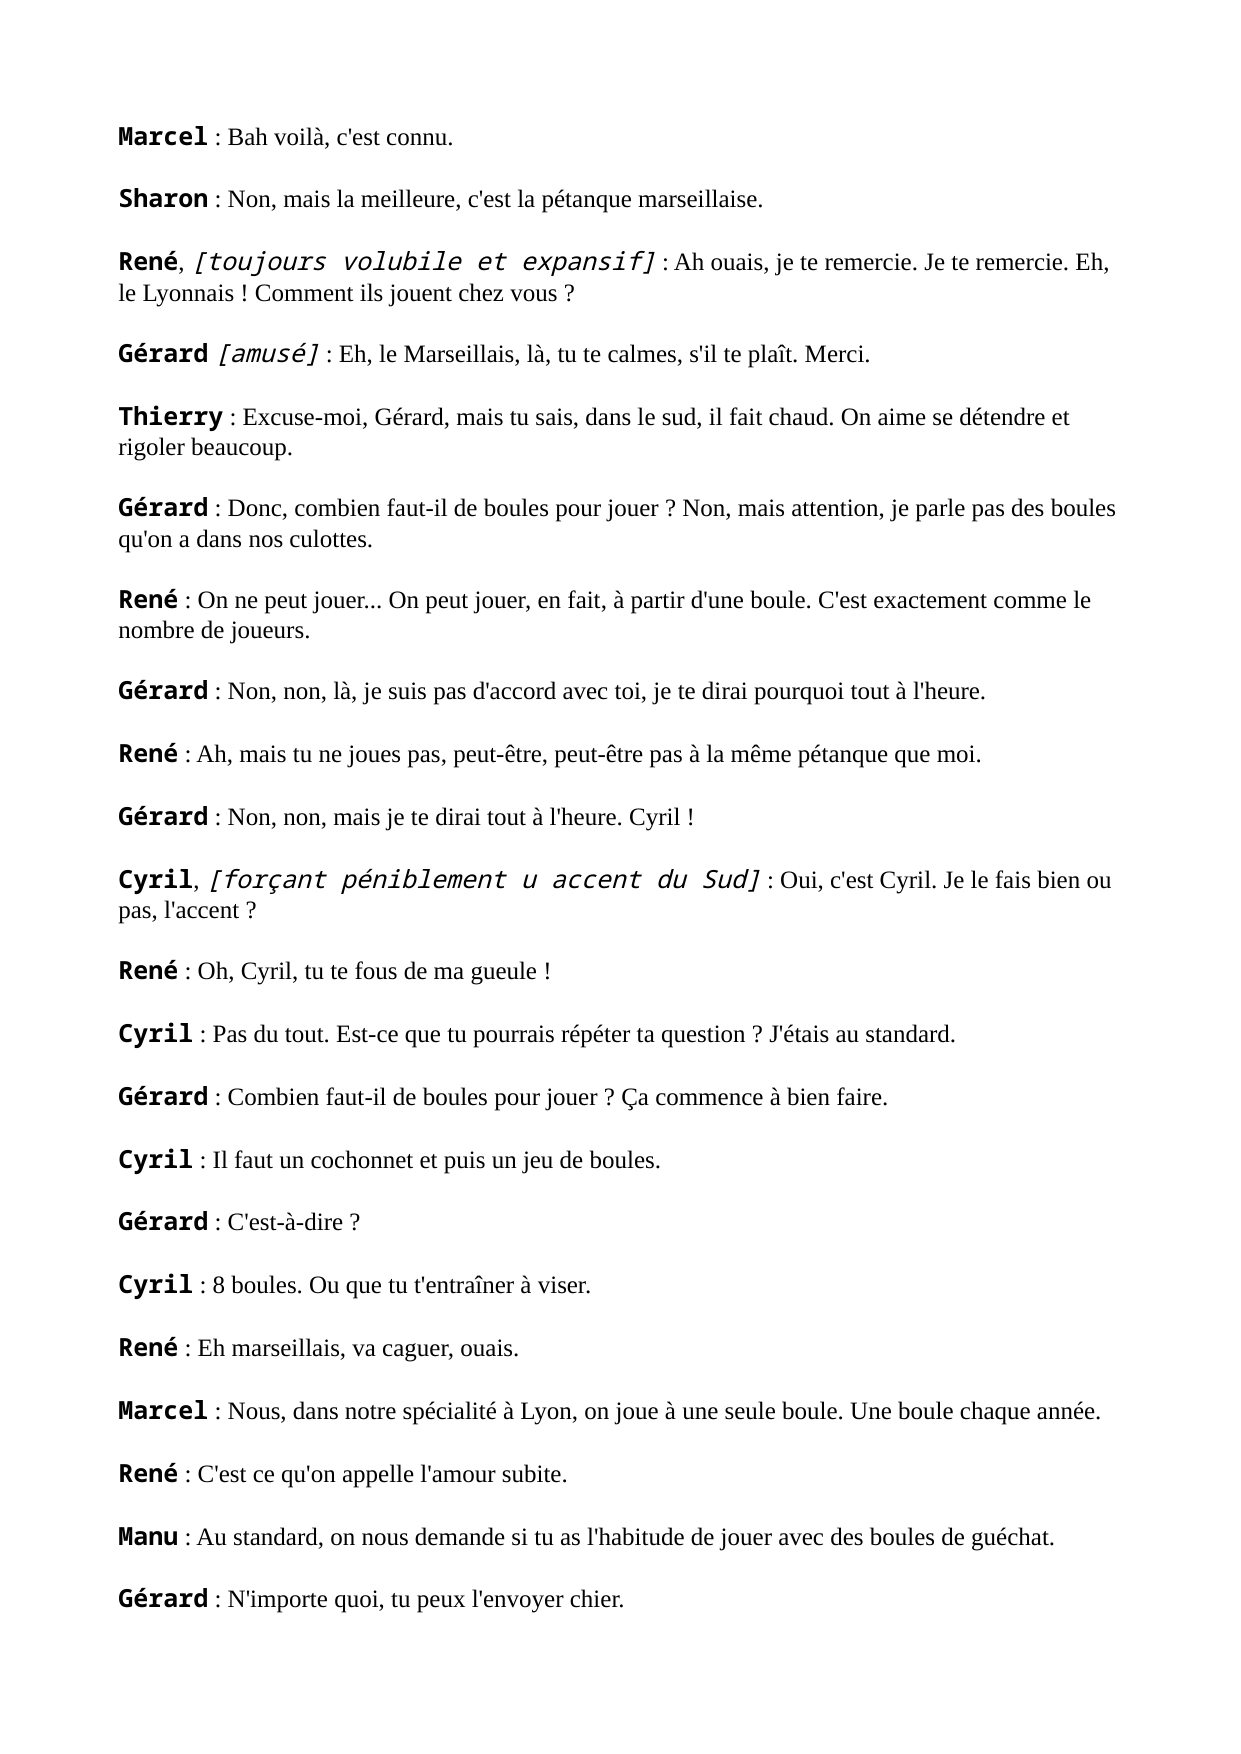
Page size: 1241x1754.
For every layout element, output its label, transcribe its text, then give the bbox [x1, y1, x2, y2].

text Cyril : Il faut un cochonnet et puis un jeu de boules. [118, 1141, 1122, 1175]
text Marcel : Nous, dans notre spécialité à Lyon, on joue à une seule boule. Une boule chaque année. [118, 1392, 1122, 1427]
text Gérard [amusé] : Eh, le Marseillais, là, tu te calmes, s'il te plaît. Merci. [118, 335, 1122, 369]
text René : Oh, Cyril, tu te fous de ma gueule ! [118, 953, 1122, 987]
text Cyril : Pas du tout. Est-ce que tu pourrais répéter ta question ? J'étais au standard. [118, 1016, 1122, 1050]
text René : Ah, mais tu ne joues pas, peut-être, peut-être pas à la même pétanque que moi. [118, 736, 1122, 770]
text René : Eh marseillais, va caguer, ouais. [118, 1330, 1122, 1364]
text Thierry : Excuse-moi, Gérard, mais tu sais, dans le sud, il fait chaud. On aime se détendre et rigoler beaucoup. [118, 398, 1122, 461]
text Gérard : Donc, combien faut-il de boules pour jouer ? Non, mais attention, je parle pas des boules qu'on a dans nos culottes. [118, 490, 1122, 552]
text Gérard : N'importe quoi, tu peux l'envoyer chier. [118, 1581, 1122, 1615]
text Marcel : Bah voilà, c'est connu. [118, 118, 1122, 152]
text Manu : Au standard, on nous demande si tu as l'habitude de jouer avec des boules de guéchat. [118, 1518, 1122, 1552]
text René : On ne peut jouer... On peut jouer, en fait, à partir d'une boule. C'est exactement comme le nombre de joueurs. [118, 581, 1122, 644]
text René, [toujours volubile et expansif] : Ah ouais, je te remercie. Je te remercie. Eh, le Lyonnais ! Comment ils jouent chez vous ? [118, 244, 1122, 307]
text Gérard : Non, non, mais je te dirai tout à l'heure. Cyril ! [118, 798, 1122, 832]
text Cyril, [forçant péniblement u accent du Sud] : Oui, c'est Cyril. Je le fais bien ou pas, l'accent ? [118, 861, 1122, 924]
text Cyril : 8 boules. Ou que tu t'entraîner à viser. [118, 1267, 1122, 1301]
text Sharon : Non, mais la meilleure, c'est la pétanque marseillaise. [118, 181, 1122, 215]
text René : C'est ce qu'on appelle l'amour subite. [118, 1455, 1122, 1489]
text Gérard : C'est-à-dire ? [118, 1204, 1122, 1238]
text Gérard : Combien faut-il de boules pour jouer ? Ça commence à bien faire. [118, 1078, 1122, 1112]
text Gérard : Non, non, là, je suis pas d'accord avec toi, je te dirai pourquoi tout à l'heure. [118, 673, 1122, 707]
